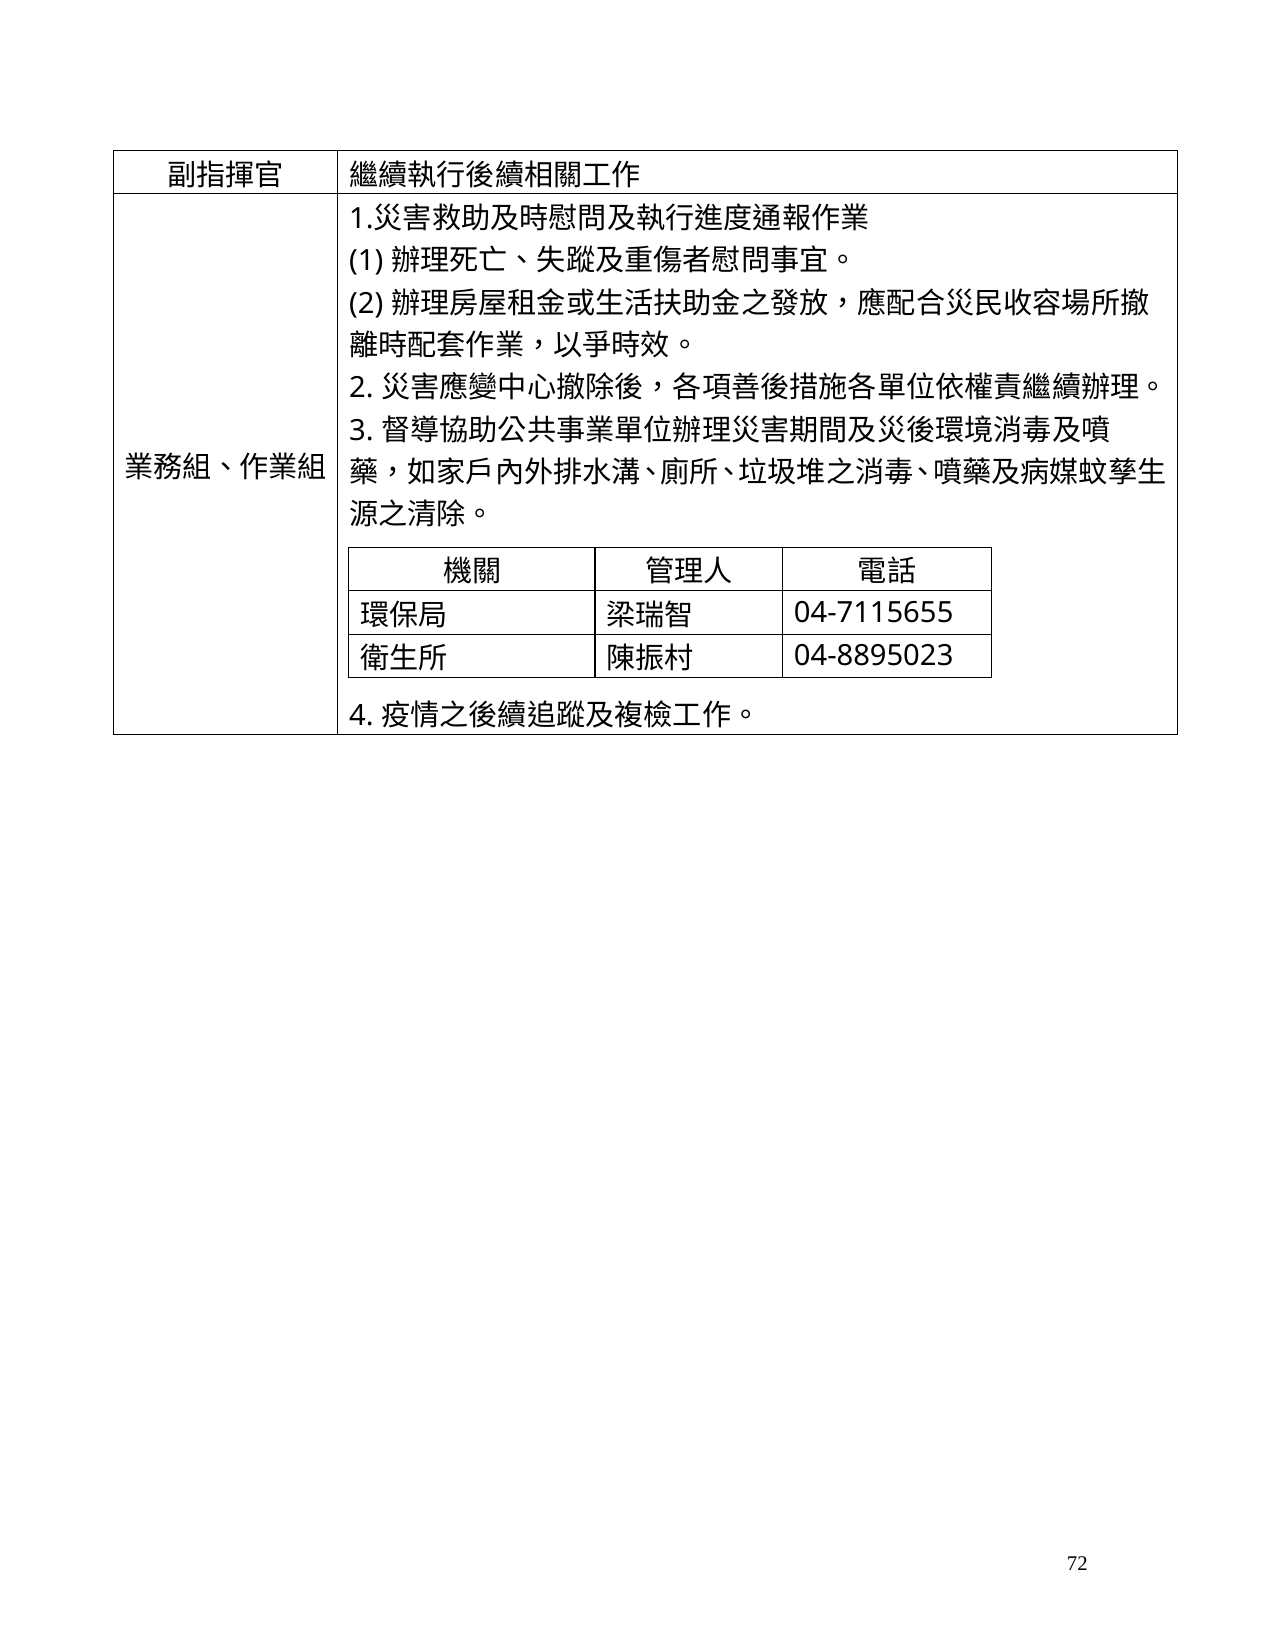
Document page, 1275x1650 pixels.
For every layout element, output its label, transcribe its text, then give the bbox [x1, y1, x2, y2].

table_header 機關 [349, 548, 594, 590]
table_cell 環保局 [349, 591, 594, 634]
table_cell 衛生所 [349, 635, 594, 677]
table_cell 陳振村 [596, 635, 782, 677]
table_header 管理人 [596, 548, 782, 590]
table_cell 繼續執行後續相關工作 [338, 151, 1177, 193]
table_cell 04-7115655 [783, 591, 991, 634]
table_cell 04-8895023 [783, 635, 991, 677]
table_header 電話 [783, 548, 991, 590]
table_cell 梁瑞智 [596, 591, 782, 634]
table_cell 1.災害救助及時慰問及執行進度通報作業 (1) 辦理死亡、失蹤及重傷者慰問事宜。 (2) 辦理房屋租金或生活扶助金之發放，應配合災民收容場所撤離時配套作業，以爭時效。 2. 災害應變中心撤除後，各項善後措施各單位依權責繼續辦理。 3. 督導協助公共事業單位辦理災害期間及災後環境消毒及噴藥，如家戶內外排水溝、廁所、垃圾堆之消毒、噴藥及病媒蚊孳生源之清除。 4. 疫情之後續追蹤及複檢工作。 [338, 194, 1177, 734]
table_cell 業務組、作業組 [114, 194, 337, 734]
table_cell 副指揮官 [114, 151, 337, 193]
